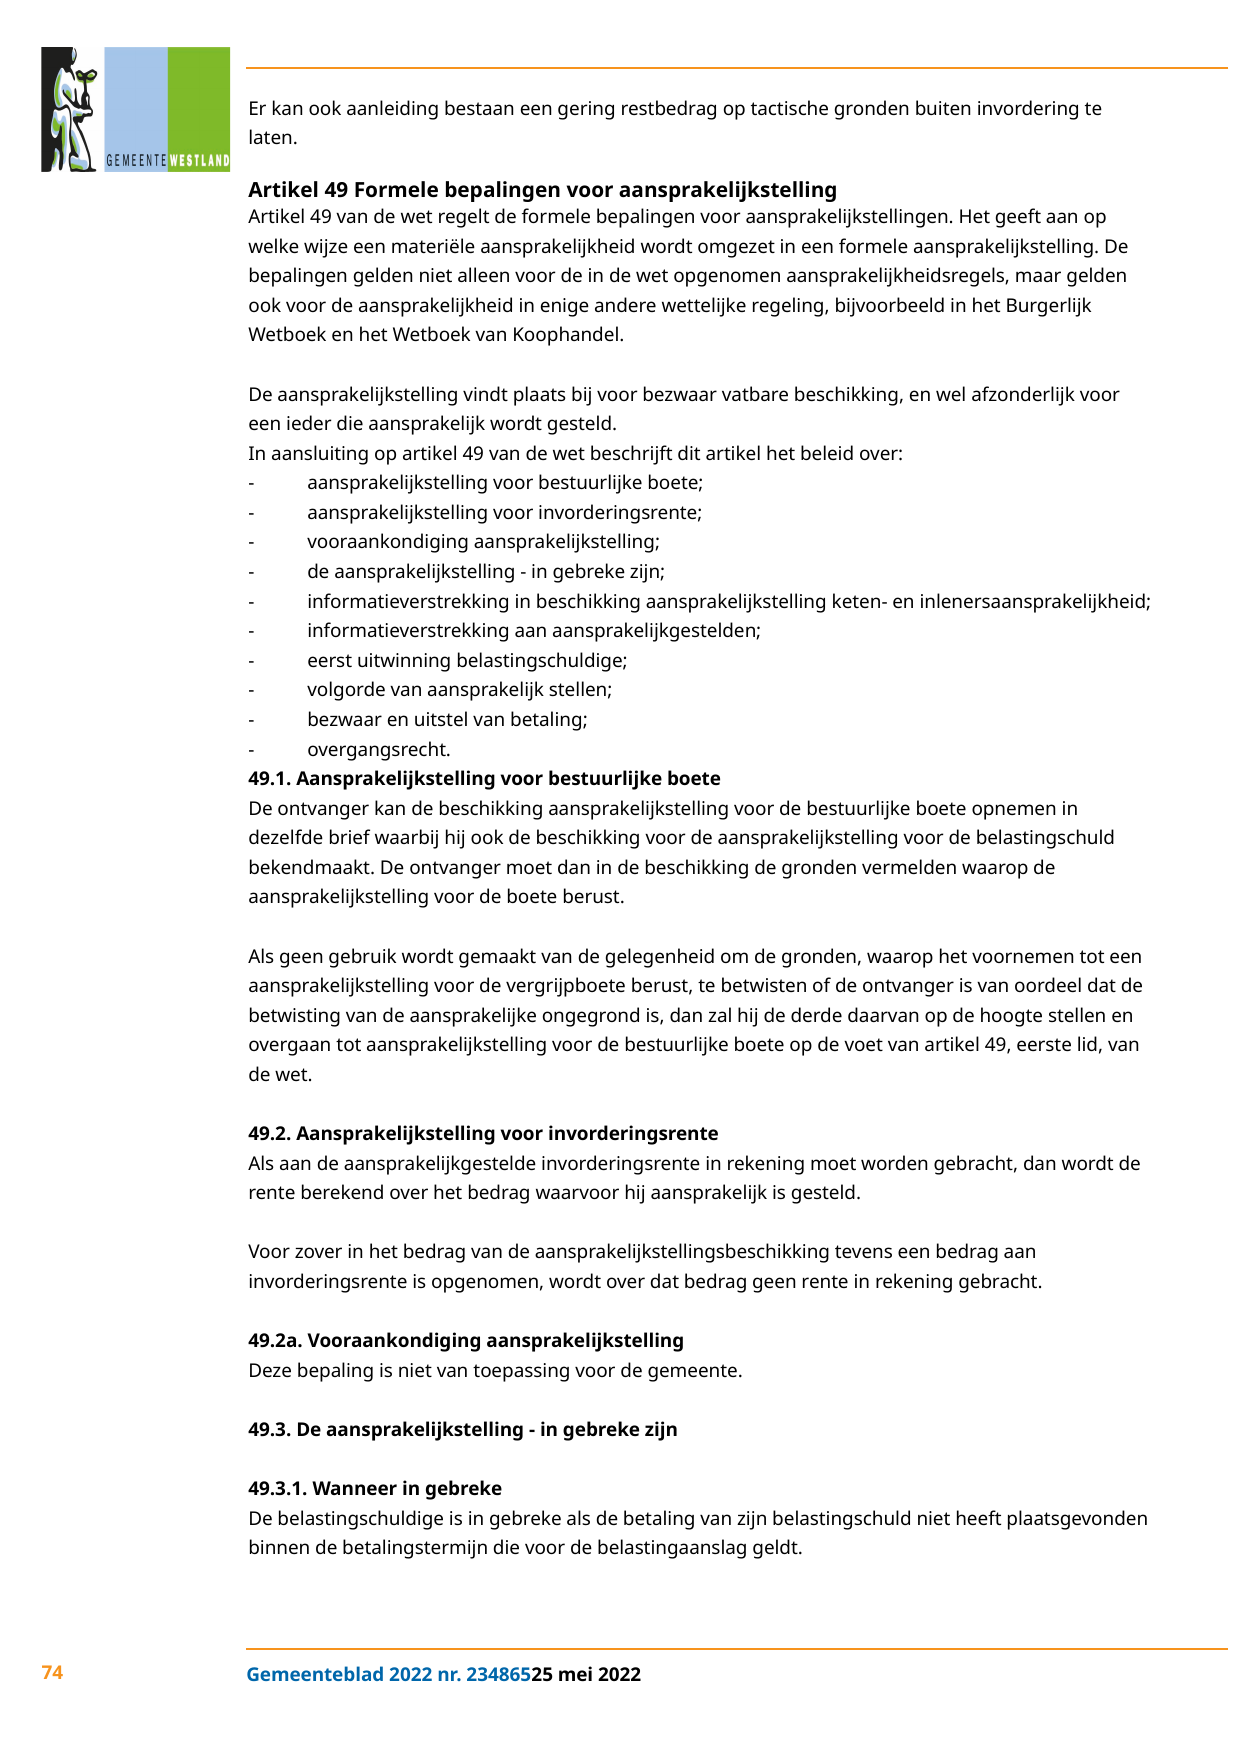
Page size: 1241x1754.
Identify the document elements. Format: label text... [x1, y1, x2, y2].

list vooraankondiging aansprakelijkstelling; [248, 529, 1152, 554]
list volgorde van aansprakelijk stellen; [248, 677, 1152, 702]
text Artikel 49 van de wet regelt de formele bepalingen voor aansprakelijkstellingen. Het geeft aan op welke wijze een materiële aansprakelijkheid wordt omgezet in een formele aansprakelijkstelling. De bepalingen gelden niet alleen voor de in de wet opgenomen aansprakelijkheidsregels, maar gelden ook voor de aansprakelijkheid in enige andere wettelijke regeling, bijvoorbeeld in het Burgerlijk Wetboek en het Wetboek van Koophandel. [248, 203, 1152, 347]
text Als aan de aansprakelijkgestelde invorderingsrente in rekening moet worden gebracht, dan wordt de rente berekend over het bedrag waarvoor hij aansprakelijk is gesteld. [248, 1150, 1152, 1205]
list informatieverstrekking in beschikking aansprakelijkstelling keten- en inlenersaansprakelijkheid; [248, 588, 1152, 613]
text Er kan ook aanleiding bestaan een gering restbedrag op tactische gronden buiten invordering te laten. [248, 95, 1152, 150]
text 49.1. Aansprakelijkstelling voor bestuurlijke boete [248, 765, 1152, 791]
text Deze bepaling is niet van toepassing voor de gemeente. [248, 1357, 1152, 1383]
text 49.3.1. Wanneer in gebreke [248, 1475, 1152, 1501]
text Artikel 49 Formele bepalingen voor aansprakelijkstelling [248, 175, 1152, 203]
list de aansprakelijkstelling - in gebreke zijn; [248, 558, 1152, 584]
picture [41, 47, 231, 172]
list bezwaar en uitstel van betaling; [248, 706, 1152, 732]
text 49.3. De aansprakelijkstelling - in gebreke zijn [248, 1416, 1152, 1442]
text Voor zover in het bedrag van de aansprakelijkstellingsbeschikking tevens een bedrag aan invorderingsrente is opgenomen, wordt over dat bedrag geen rente in rekening gebracht. [248, 1239, 1152, 1294]
text Als geen gebruik wordt gemaakt van de gelegenheid om de gronden, waarop het voornemen tot een aansprakelijkstelling voor de vergrijpboete berust, te betwisten of de ontvanger is van oordeel dat de betwisting van de aansprakelijke ongegrond is, dan zal hij de derde daarvan op de hoogte stellen en overgaan tot aansprakelijkstelling voor de bestuurlijke boete op de voet van artikel 49, eerste lid, van de wet. [248, 943, 1152, 1087]
text De belastingschuldige is in gebreke als de betaling van zijn belastingschuld niet heeft plaatsgevonden binnen de betalingstermijn die voor de belastingaanslag geldt. [248, 1505, 1152, 1560]
text De ontvanger kan de beschikking aansprakelijkstelling voor de bestuurlijke boete opnemen in dezelfde brief waarbij hij ook de beschikking voor de aansprakelijkstelling voor de belastingschuld bekendmaakt. De ontvanger moet dan in de beschikking de gronden vermelden waarop de aansprakelijkstelling voor de boete berust. [248, 795, 1152, 909]
text In aansluiting op artikel 49 van de wet beschrijft dit artikel het beleid over: [248, 440, 1152, 466]
text 49.2. Aansprakelijkstelling voor invorderingsrente [248, 1120, 1152, 1146]
list overgangsrecht. [248, 736, 1152, 761]
list aansprakelijkstelling voor invorderingsrente; [248, 499, 1152, 525]
text De aansprakelijkstelling vindt plaats bij voor bezwaar vatbare beschikking, en wel afzonderlijk voor een ieder die aansprakelijk wordt gesteld. [248, 381, 1152, 436]
list informatieverstrekking aan aansprakelijkgestelden; [248, 617, 1152, 643]
list aansprakelijkstelling voor bestuurlijke boete; [248, 469, 1152, 495]
text 49.2a. Vooraankondiging aansprakelijkstelling [248, 1327, 1152, 1353]
list eerst uitwinning belastingschuldige; [248, 647, 1152, 673]
